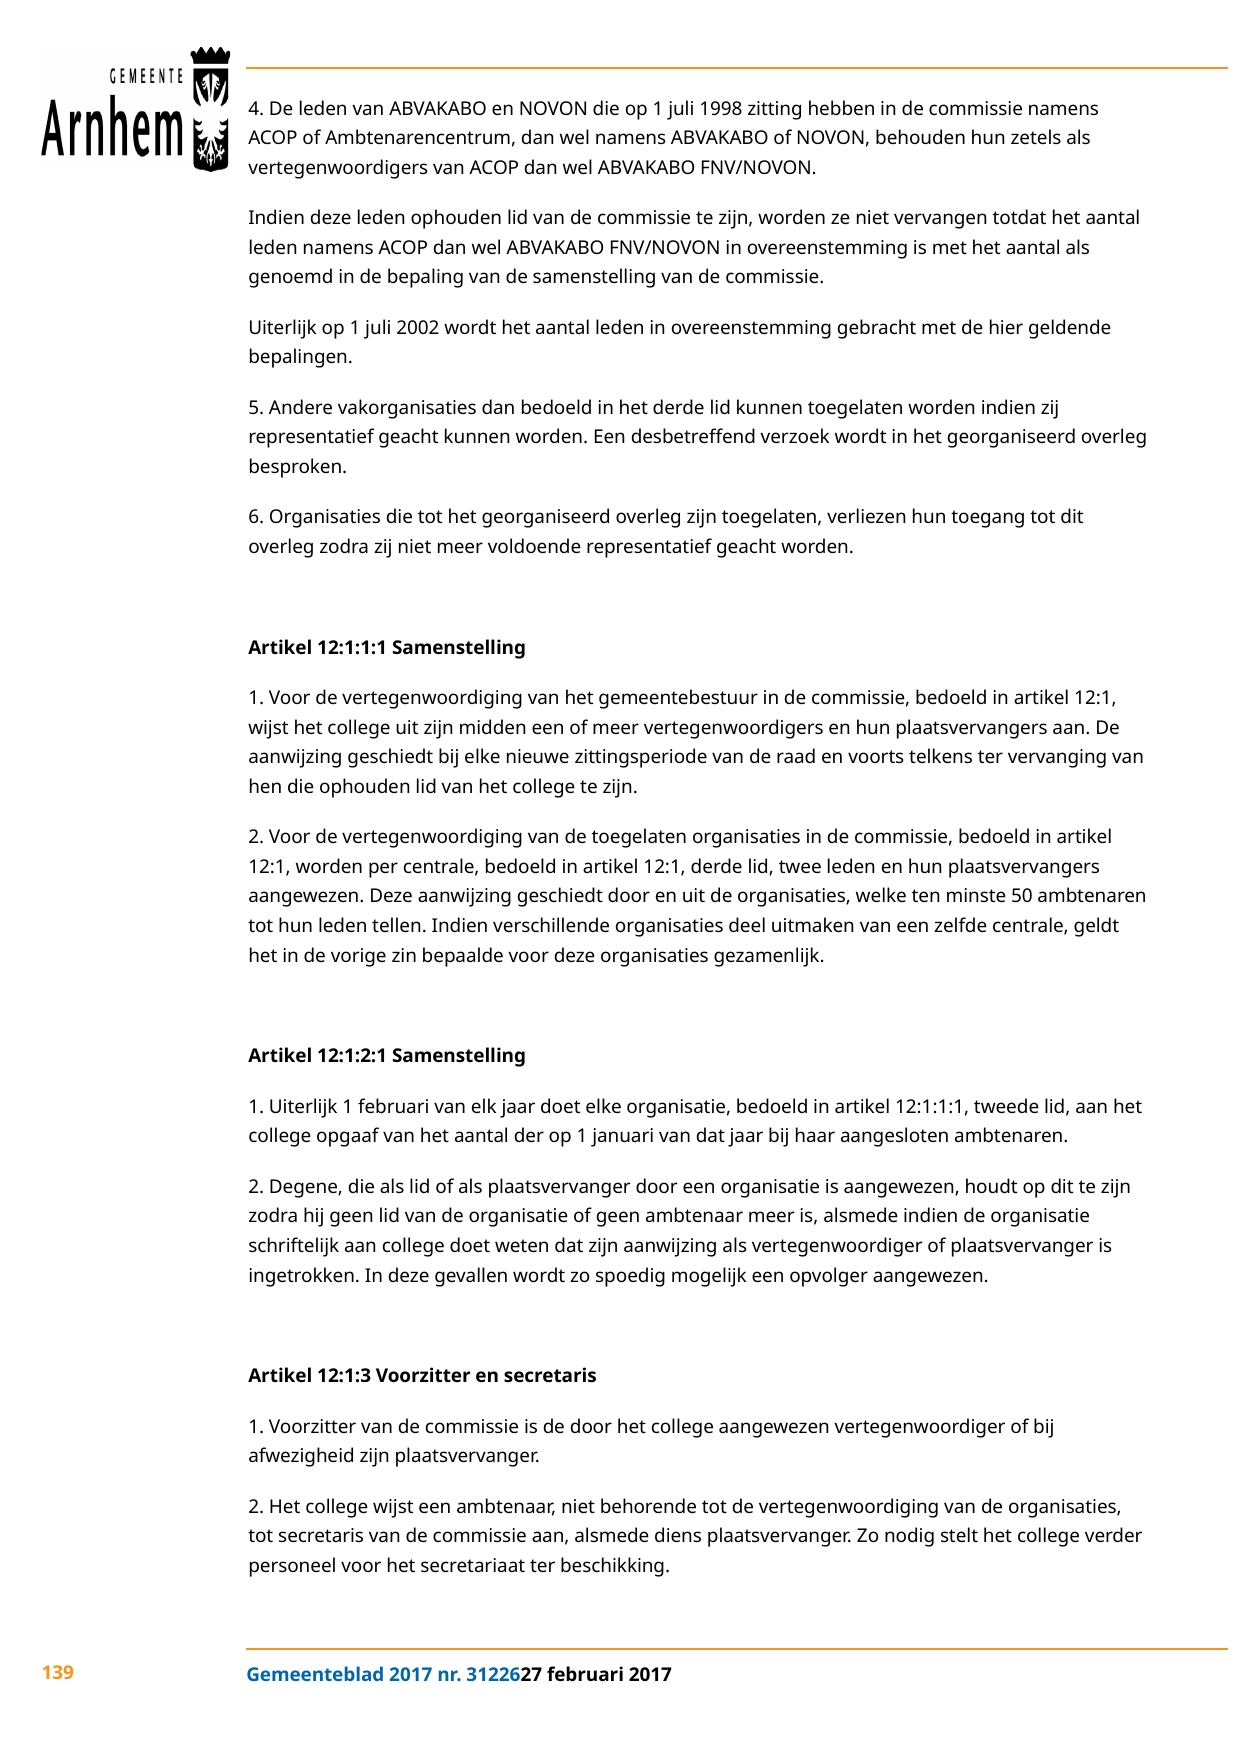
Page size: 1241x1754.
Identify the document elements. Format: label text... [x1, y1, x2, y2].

picture [41, 47, 231, 172]
text 1. Uiterlijk 1 februari van elk jaar doet elke organisatie, bedoeld in artikel 12:1:1:1, tweede lid, aan het college opgaaf van het aantal der op 1 januari van dat jaar bij haar aangesloten ambtenaren. [248, 1093, 1152, 1148]
text 2. Degene, die als lid of als plaatsvervanger door een organisatie is aangewezen, houdt op dit te zijn zodra hij geen lid van de organisatie of geen ambtenaar meer is, alsmede indien de organisatie schriftelijk aan college doet weten dat zijn aanwijzing als vertegenwoordiger of plaatsvervanger is ingetrokken. In deze gevallen wordt zo spoedig mogelijk een opvolger aangewezen. [248, 1173, 1152, 1288]
text Artikel 12:1:2:1 Samenstelling [248, 1043, 1152, 1068]
text 2. Voor de vertegenwoordiging van de toegelaten organisaties in de commissie, bedoeld in artikel 12:1, worden per centrale, bedoeld in artikel 12:1, derde lid, twee leden en hun plaatsvervangers aangewezen. Deze aanwijzing geschiedt door en uit de organisaties, welke ten minste 50 ambtenaren tot hun leden tellen. Indien verschillende organisaties deel uitmaken van een zelfde centrale, geldt het in de vorige zin bepaalde voor deze organisaties gezamenlijk. [248, 823, 1152, 968]
text Indien deze leden ophouden lid van de commissie te zijn, worden ze niet vervangen totdat het aantal leden namens ACOP dan wel ABVAKABO FNV/NOVON in overeenstemming is met het aantal als genoemd in de bepaling van de samenstelling van de commissie. [248, 204, 1152, 289]
text Artikel 12:1:1:1 Samenstelling [248, 634, 1152, 660]
text 6. Organisaties die tot het georganiseerd overleg zijn toegelaten, verliezen hun toegang tot dit overleg zodra zij niet meer voldoende representatief geacht worden. [248, 503, 1152, 559]
text 5. Andere vakorganisaties dan bedoeld in het derde lid kunnen toegelaten worden indien zij representatief geacht kunnen worden. Een desbetreffend verzoek wordt in het georganiseerd overleg besproken. [248, 394, 1152, 479]
text Uiterlijk op 1 juli 2002 wordt het aantal leden in overeenstemming gebracht met de hier geldende bepalingen. [248, 314, 1152, 369]
text 2. Het college wijst een ambtenaar, niet behorende tot de vertegenwoordiging van de organisaties, tot secretaris van de commissie aan, alsmede diens plaatsvervanger. Zo nodig stelt het college verder personeel voor het secretariaat ter beschikking. [248, 1493, 1152, 1578]
text 1. Voor de vertegenwoordiging van het gemeentebestuur in de commissie, bedoeld in artikel 12:1, wijst het college uit zijn midden een of meer vertegenwoordigers en hun plaatsvervangers aan. De aanwijzing geschiedt bij elke nieuwe zittingsperiode van de raad en voorts telkens ter vervanging van hen die ophouden lid van het college te zijn. [248, 684, 1152, 799]
text 1. Voorzitter van de commissie is de door het college aangewezen vertegenwoordiger of bij afwezigheid zijn plaatsvervanger. [248, 1413, 1152, 1468]
text Artikel 12:1:3 Voorzitter en secretaris [248, 1363, 1152, 1388]
text 4. De leden van ABVAKABO en NOVON die op 1 juli 1998 zitting hebben in de commissie namens ACOP of Ambtenarencentrum, dan wel namens ABVAKABO of NOVON, behouden hun zetels als vertegenwoordigers van ACOP dan wel ABVAKABO FNV/NOVON. [248, 95, 1152, 180]
